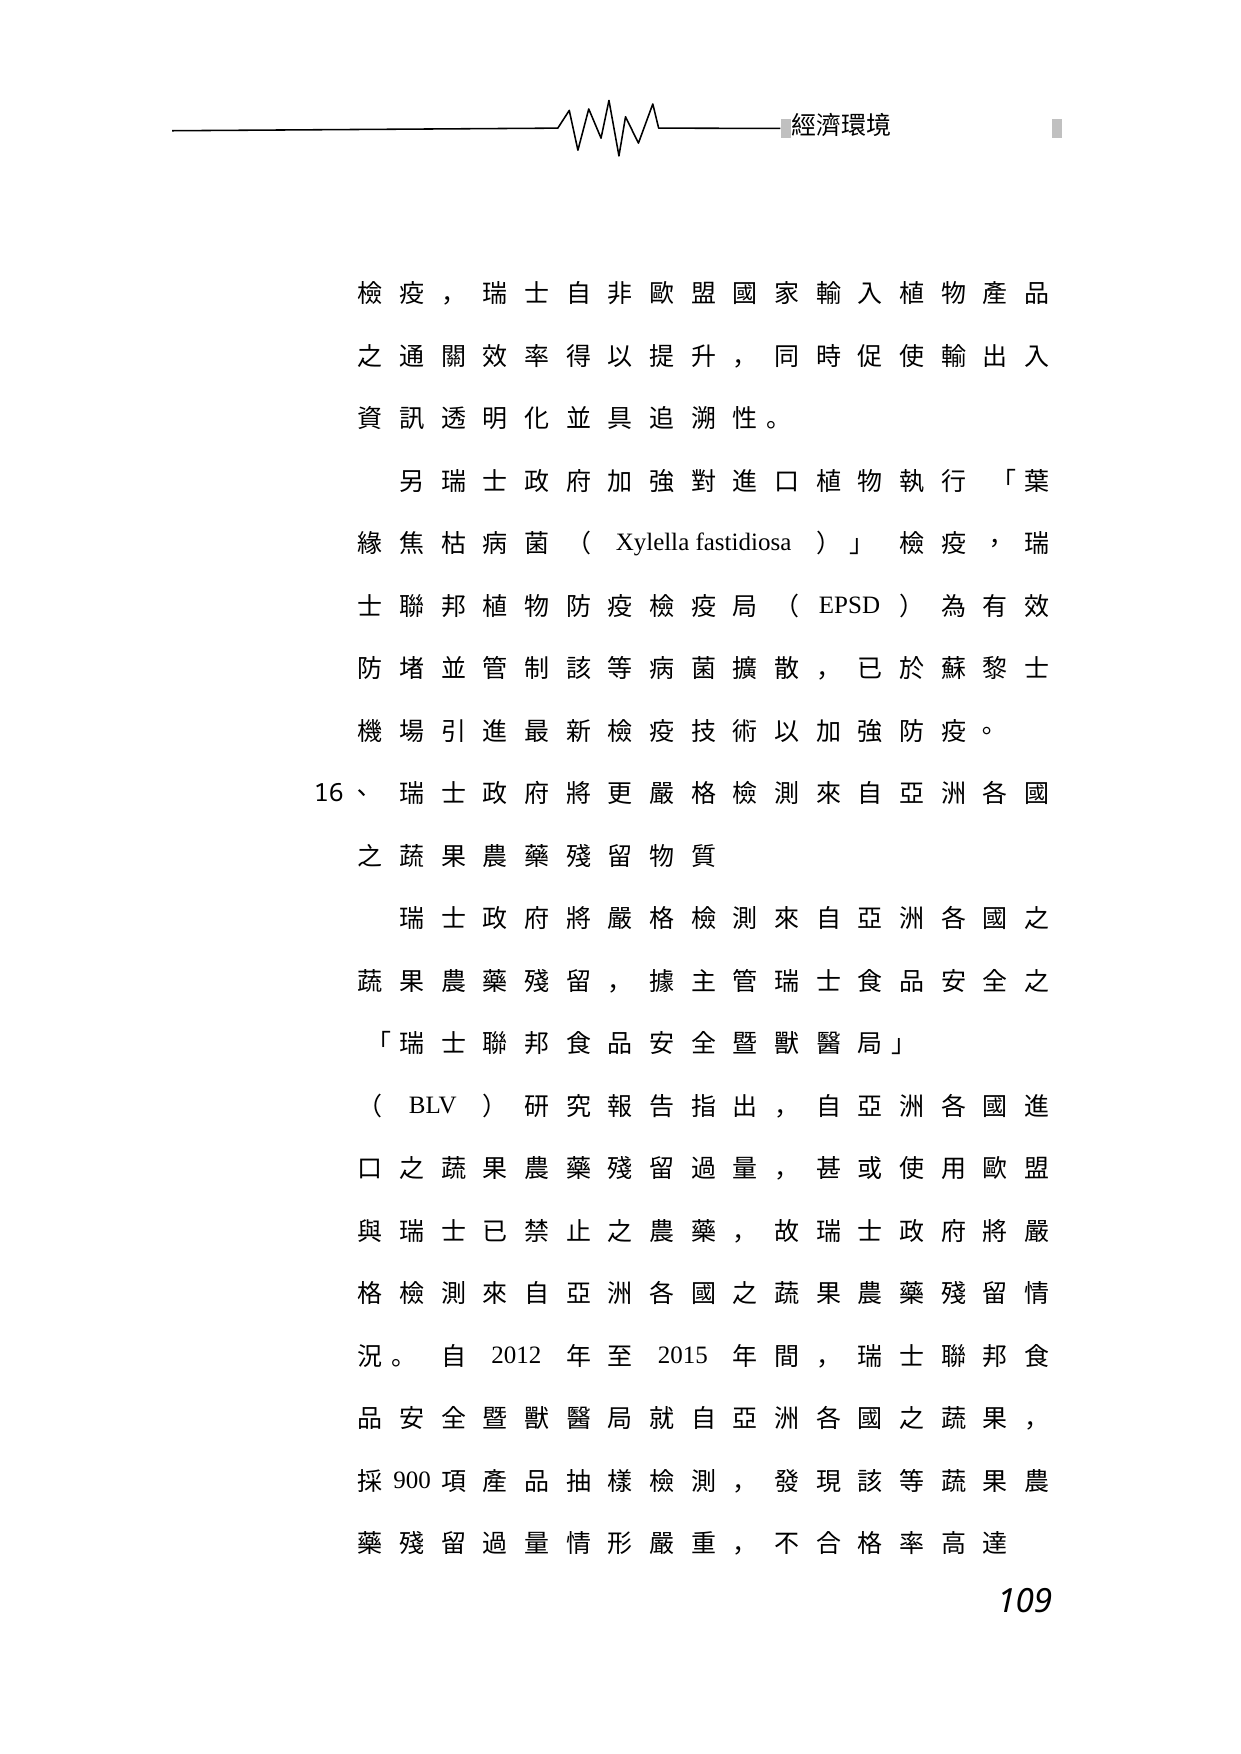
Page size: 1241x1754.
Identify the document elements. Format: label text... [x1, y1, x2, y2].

text 瑞士政府將嚴格檢測來自亞洲各國之蔬果農藥殘留，據主管瑞士食品安全之「瑞士聯邦食品安全暨獸醫局」（BLV）研究報告指出，自亞洲各國進口之蔬果農藥殘留過量，甚或使用歐盟與瑞士已禁止之農藥，故瑞士政府將嚴格檢測來自亞洲各國之蔬果農藥殘留情況。自2012年至2015年間，瑞士聯邦食品安全暨獸醫局就自亞洲各國之蔬果，採900項產品抽樣檢測，發現該等蔬果農藥殘留過量情形嚴重，不合格率高達 [330, 875, 1058, 1563]
text 16、瑞士政府將更嚴格檢測來自亞洲各國之蔬果農藥殘留物質 [281, 750, 1058, 875]
text 另瑞士政府加強對進口植物執行「葉緣焦枯病菌（Xylella fastidiosa）」檢疫，瑞士聯邦植物防疫檢疫局（EPSD）為有效防堵並管制該等病菌擴散，已於蘇黎士機場引進最新檢疫技術以加強防疫。 [330, 438, 1058, 750]
text 檢疫，瑞士自非歐盟國家輸入植物產品之通關效率得以提升，同時促使輸出入資訊透明化並具追溯性。 [330, 250, 1058, 438]
